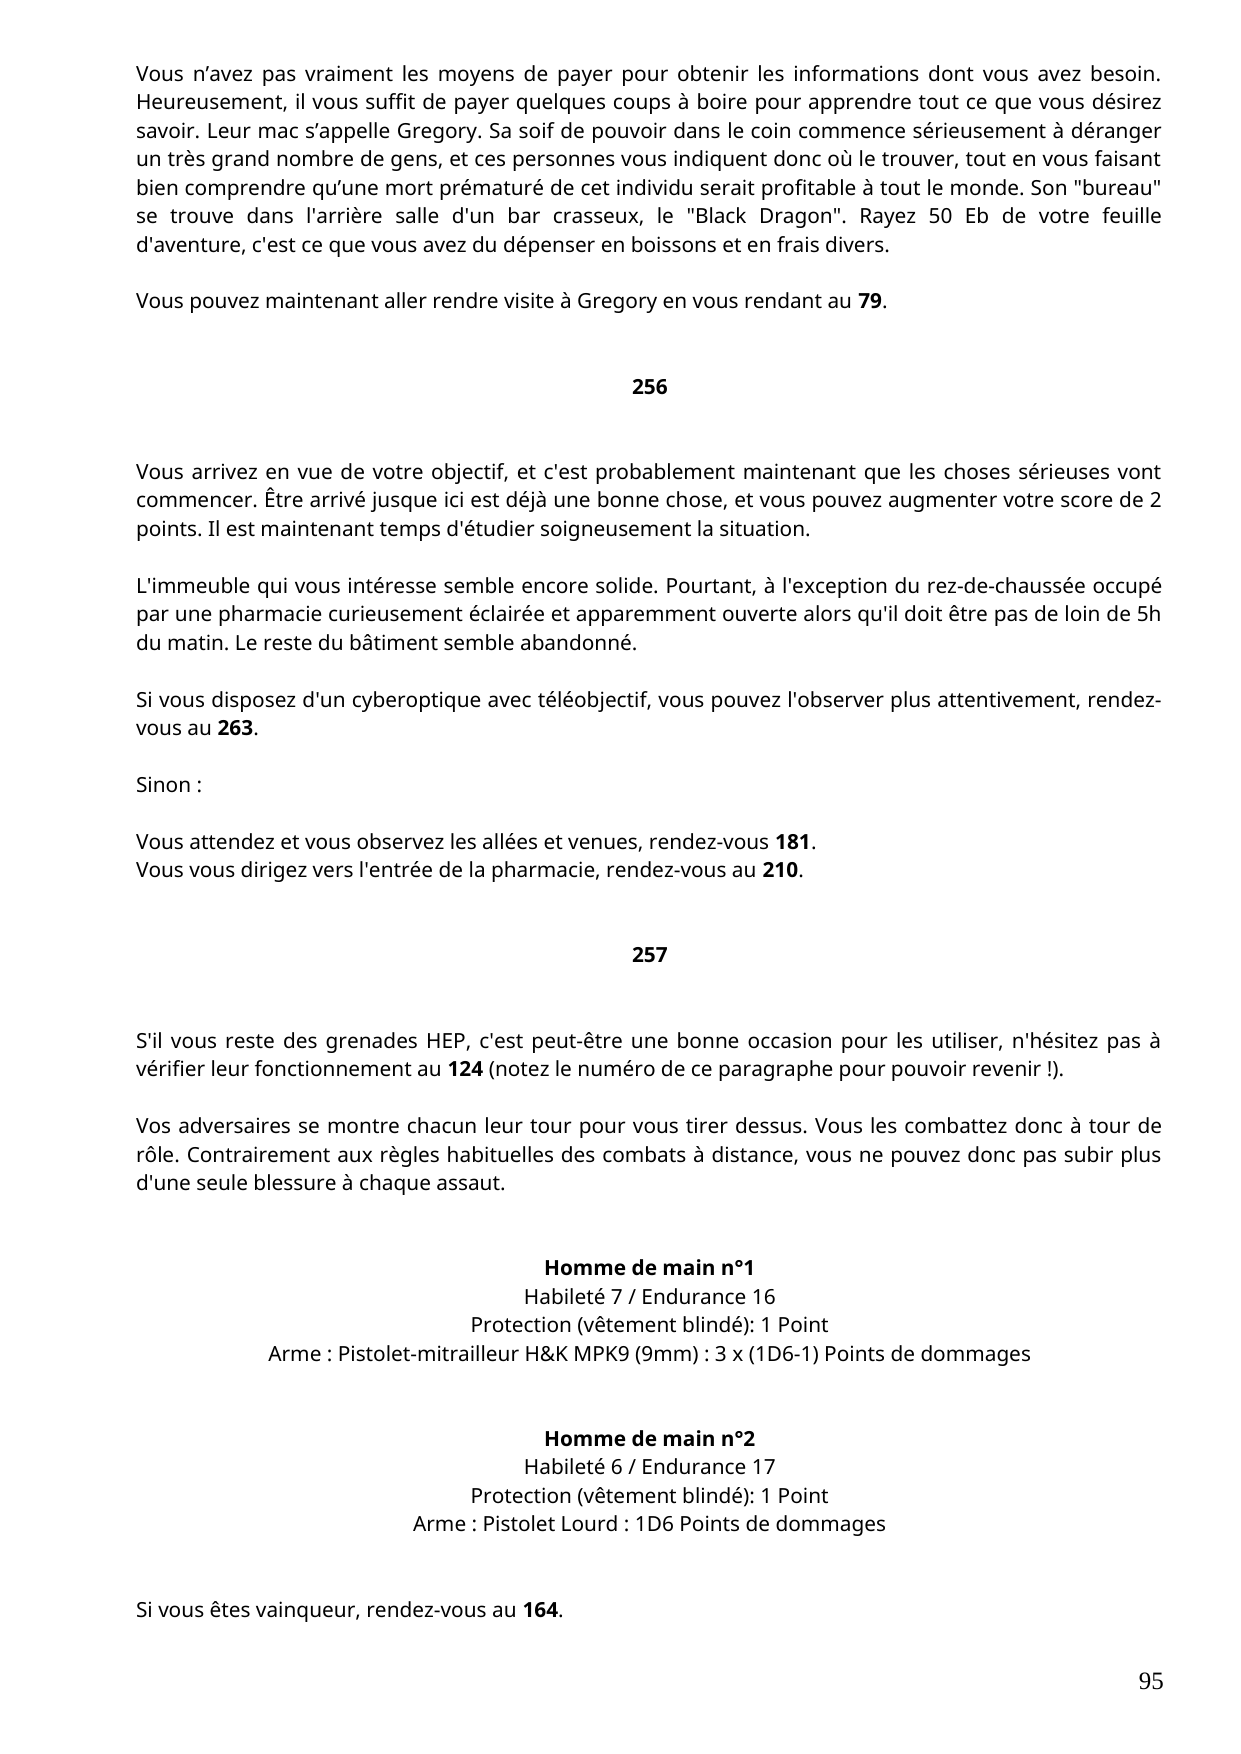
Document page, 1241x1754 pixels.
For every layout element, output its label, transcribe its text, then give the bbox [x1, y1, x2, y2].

text Si vous disposez d'un cyberoptique avec téléobjectif, vous pouvez l'observer plus attentivement, rendez-vous au 263. [136, 685, 1163, 742]
text Vos adversaires se montre chacun leur tour pour vous tirer dessus. Vous les combattez donc à tour de rôle. Contrairement aux règles habituelles des combats à distance, vous ne pouvez donc pas subir plus d'une seule blessure à chaque assaut. [136, 1111, 1163, 1197]
text Homme de main n°1 [136, 1253, 1163, 1282]
text Vous attendez et vous observez les allées et venues, rendez-vous 181. [136, 827, 1163, 855]
text Vous arrivez en vue de votre objectif, et c'est probablement maintenant que les choses sérieuses vont commencer. Être arrivé jusque ici est déjà une bonne chose, et vous pouvez augmenter votre score de 2 points. Il est maintenant temps d'étudier soigneusement la situation. [136, 457, 1163, 542]
text 257 [136, 941, 1163, 969]
text Sinon : [136, 770, 1163, 798]
text Protection (vêtement blindé): 1 Point [136, 1310, 1163, 1339]
text Protection (vêtement blindé): 1 Point [136, 1481, 1163, 1509]
text Vous n’avez pas vraiment les moyens de payer pour obtenir les informations dont vous avez besoin. Heureusement, il vous suffit de payer quelques coups à boire pour apprendre tout ce que vous désirez savoir. Leur mac s’appelle Gregory. Sa soif de pouvoir dans le coin commence sérieusement à déranger un très grand nombre de gens, et ces personnes vous indiquent donc où le trouver, tout en vous faisant bien comprendre qu’une mort prématuré de cet individu serait profitable à tout le monde. Son "bureau" se trouve dans l'arrière salle d'un bar crasseux, le "Black Dragon". Rayez 50 Eb de votre feuille d'aventure, c'est ce que vous avez du dépenser en boissons et en frais divers. [136, 59, 1163, 258]
text L'immeuble qui vous intéresse semble encore solide. Pourtant, à l'exception du rez-de-chaussée occupé par une pharmacie curieusement éclairée et apparemment ouverte alors qu'il doit être pas de loin de 5h du matin. Le reste du bâtiment semble abandonné. [136, 571, 1163, 656]
text Si vous êtes vainqueur, rendez-vous au 164. [136, 1595, 1163, 1623]
text Arme : Pistolet Lourd : 1D6 Points de dommages [136, 1509, 1163, 1538]
text 256 [136, 372, 1163, 400]
text Vous vous dirigez vers l'entrée de la pharmacie, rendez-vous au 210. [136, 855, 1163, 884]
text Habileté 6 / Endurance 17 [136, 1452, 1163, 1481]
text Homme de main n°2 [136, 1424, 1163, 1452]
text S'il vous reste des grenades HEP, c'est peut-être une bonne occasion pour les utiliser, n'hésitez pas à vérifier leur fonctionnement au 124 (notez le numéro de ce paragraphe pour pouvoir revenir !). [136, 1026, 1163, 1083]
text Habileté 7 / Endurance 16 [136, 1282, 1163, 1310]
text Arme : Pistolet-mitrailleur H&K MPK9 (9mm) : 3 x (1D6-1) Points de dommages [136, 1339, 1163, 1367]
text Vous pouvez maintenant aller rendre visite à Gregory en vous rendant au 79. [136, 287, 1163, 315]
